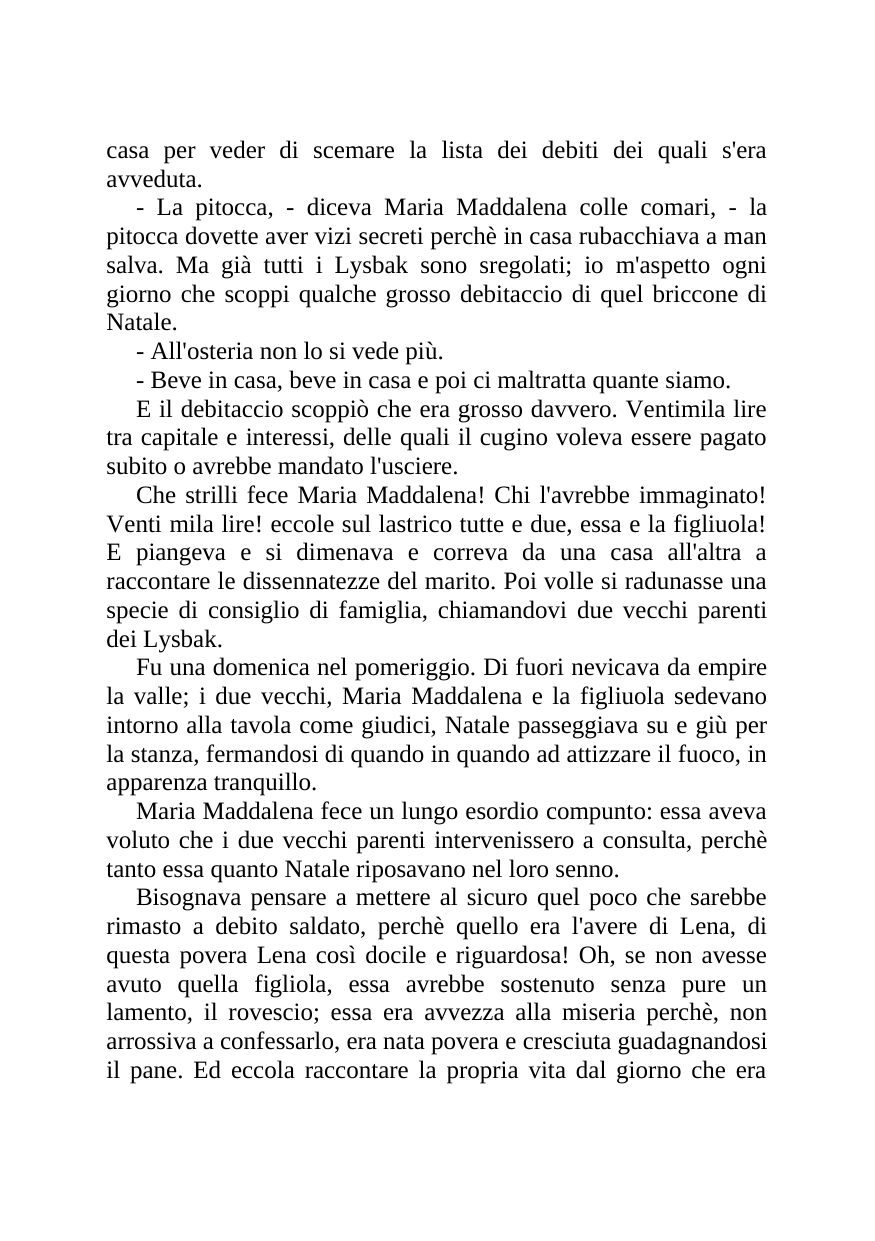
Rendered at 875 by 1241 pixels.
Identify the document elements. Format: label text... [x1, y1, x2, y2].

text - La pitocca, - diceva Maria Maddalena colle comari, - la pitocca dovette aver vizi secreti perchè in casa rubacchiava a man salva. Ma già tutti i Lysbak sono sregolati; io m'aspetto ogni giorno che scoppi qualche grosso debitaccio di quel briccone di Natale. [106, 192, 768, 336]
text Maria Maddalena fece un lungo esordio compunto: essa aveva voluto che i due vecchi parenti intervenissero a consulta, perchè tanto essa quanto Natale riposavano nel loro senno. [106, 796, 768, 882]
text casa per veder di scemare la lista dei debiti dei quali s'era avveduta. [106, 135, 768, 192]
text E il debitaccio scoppiò che era grosso davvero. Ventimila lire tra capitale e interessi, delle quali il cugino voleva essere pagato subito o avrebbe mandato l'usciere. [106, 394, 768, 480]
text - Beve in casa, beve in casa e poi ci maltratta quante siamo. [106, 365, 768, 394]
text - All'osteria non lo si vede più. [106, 336, 768, 365]
text Fu una domenica nel pomeriggio. Di fuori nevicava da empire la valle; i due vecchi, Maria Maddalena e la figliuola sedevano intorno alla tavola come giudici, Natale passeggiava su e giù per la stanza, fermandosi di quando in quando ad attizzare il fuoco, in apparenza tranquillo. [106, 652, 768, 796]
text Che strilli fece Maria Maddalena! Chi l'avrebbe immaginato! Venti mila lire! eccole sul lastrico tutte e due, essa e la figliuola! E piangeva e si dimenava e correva da una casa all'altra a raccontare le dissennatezze del marito. Poi volle si radunasse una specie di consiglio di famiglia, chiamandovi due vecchi parenti dei Lysbak. [106, 480, 768, 652]
text Bisognava pensare a mettere al sicuro quel poco che sarebbe rimasto a debito saldato, perchè quello era l'avere di Lena, di questa povera Lena così docile e riguardosa! Oh, se non avesse avuto quella figliola, essa avrebbe sostenuto senza pure un lamento, il rovescio; essa era avvezza alla miseria perchè, non arrossiva a confessarlo, era nata povera e cresciuta guadagnandosi il pane. Ed eccola raccontare la propria vita dal giorno che era [106, 882, 768, 1084]
